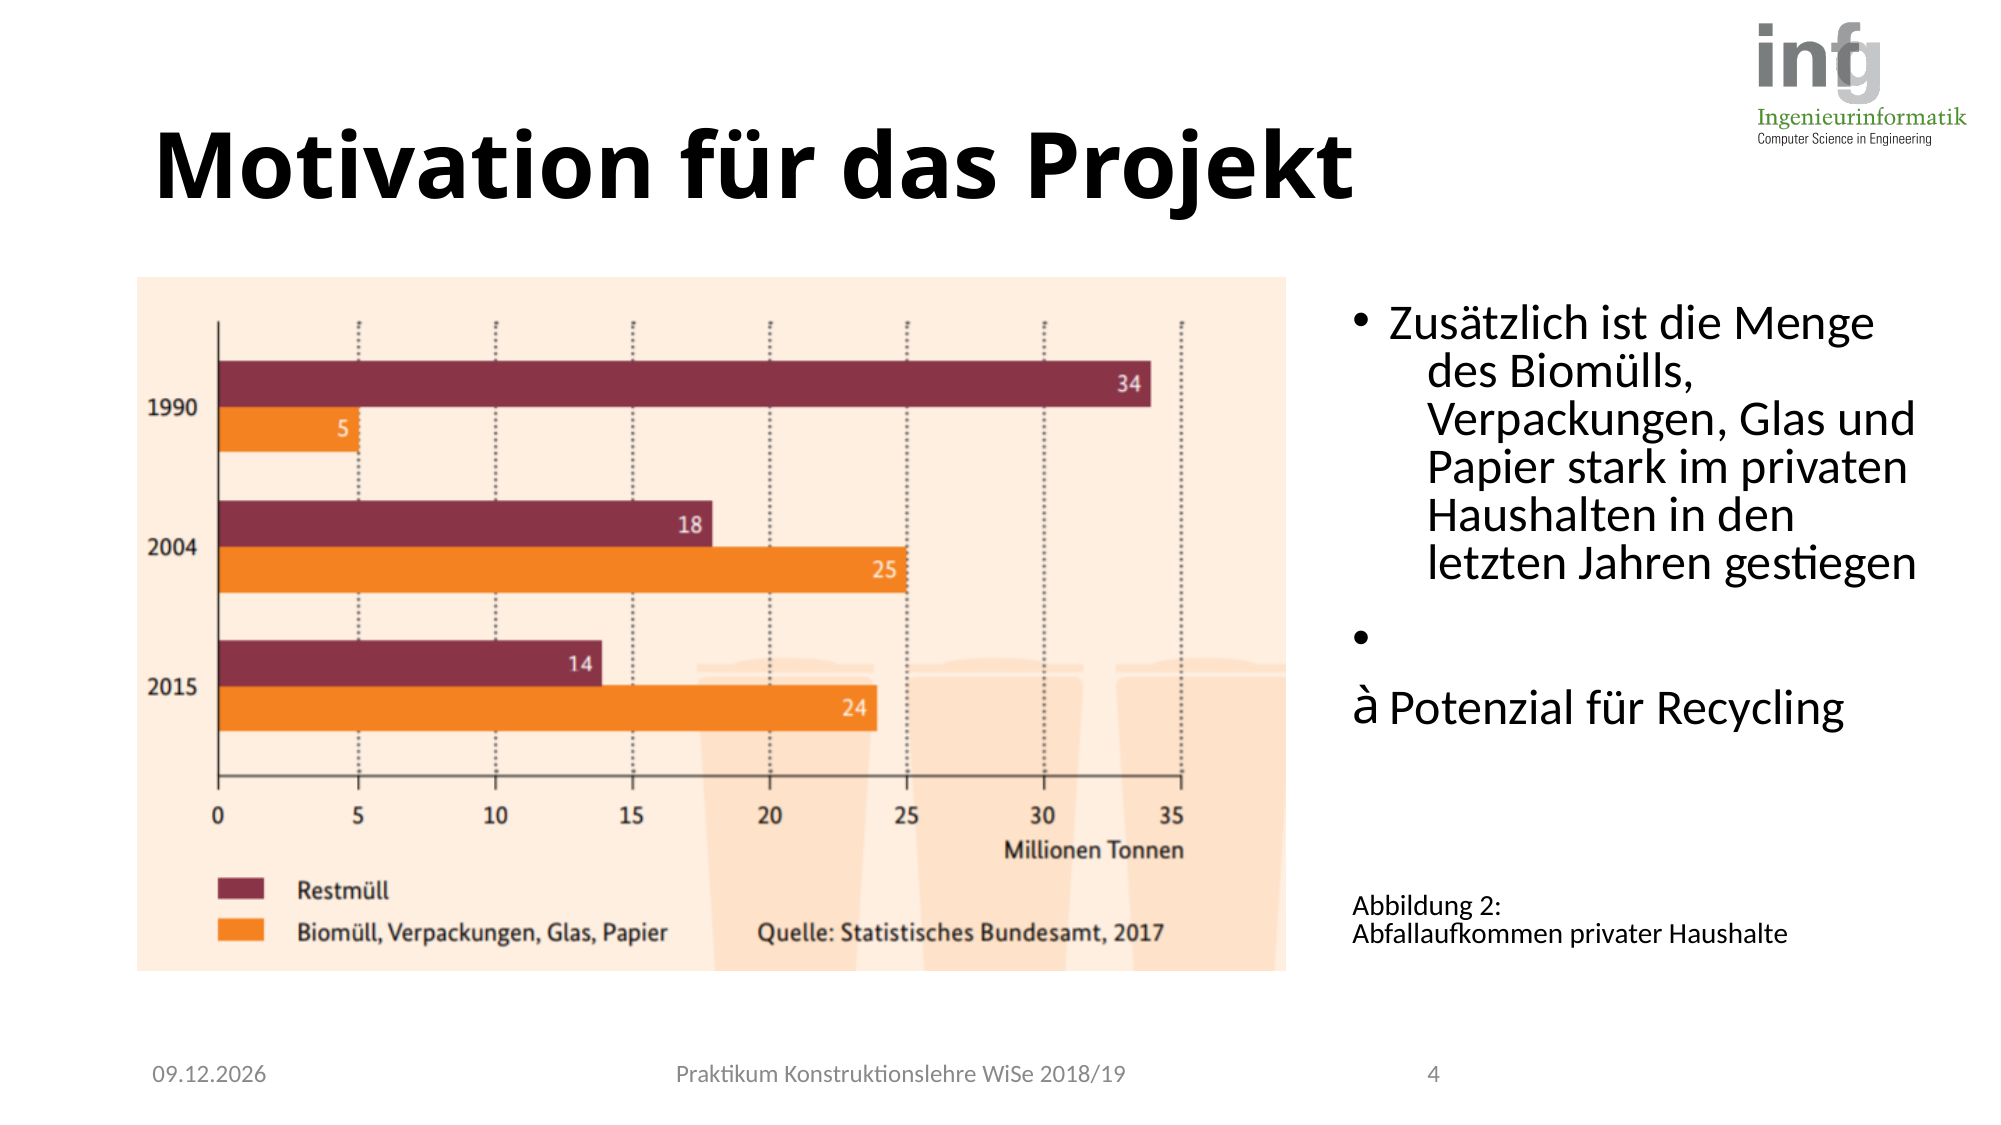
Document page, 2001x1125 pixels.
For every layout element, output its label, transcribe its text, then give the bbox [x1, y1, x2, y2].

text_box Praktikum Konstruktionslehre WiSe 2018/19 [403, 1042, 1400, 1103]
text_box 4 [1412, 1042, 1863, 1103]
text_box 20.02.2019 [137, 1042, 403, 1103]
title Motivation für das Projekt [137, 59, 1863, 278]
list Zusätzlich ist die Menge des Biomülls, Verpackungen, Glas und Papier stark im privaten Haushalten in den letzten Jahren gestiegen Potenzial für Recycling Abbildung 2: Abfallaufkommen privater Haushalte [1337, 293, 1959, 971]
picture [137, 277, 1286, 971]
